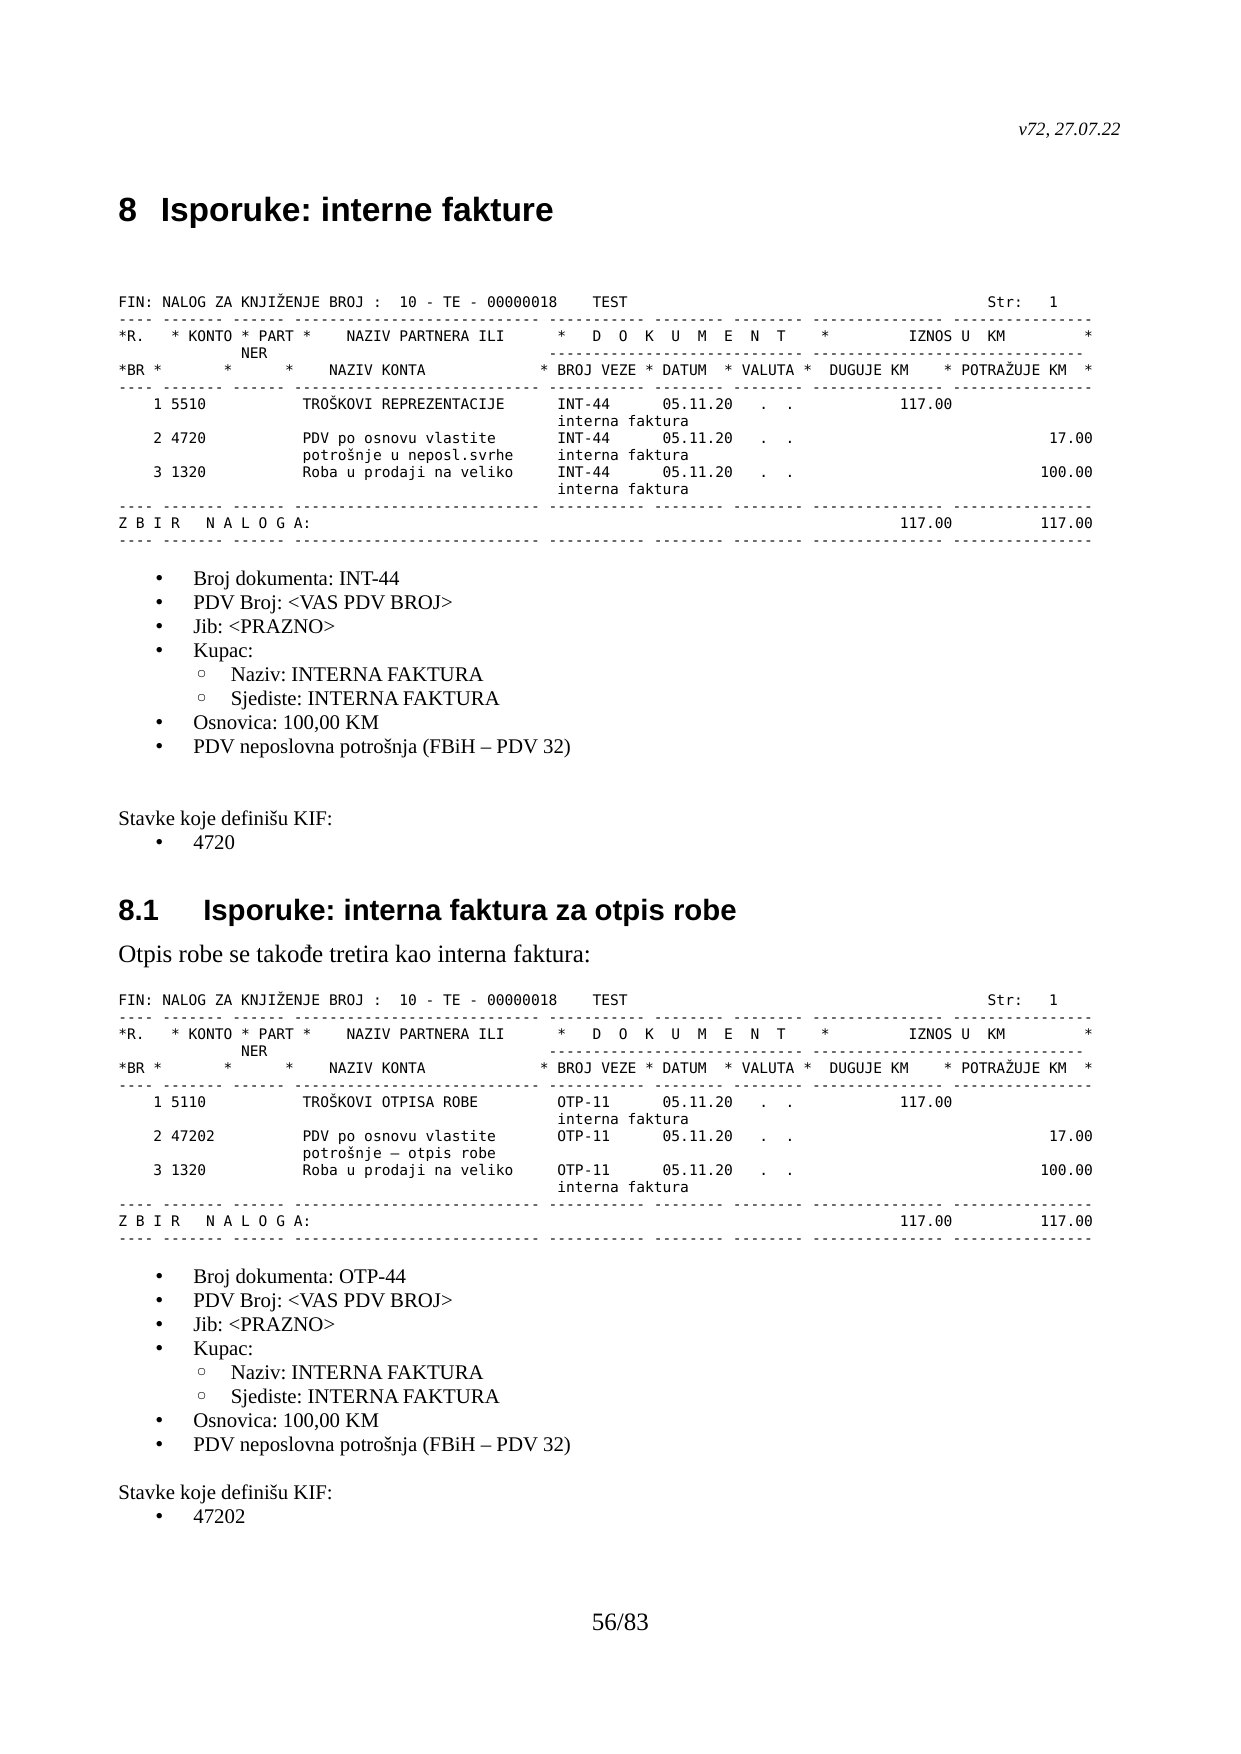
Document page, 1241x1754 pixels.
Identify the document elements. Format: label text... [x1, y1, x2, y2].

text ---- ------- ------ ---------------------------- ----------- -------- -------- --------------- ---------------- [118, 1230, 1122, 1247]
text interna faktura [118, 413, 1122, 430]
list 4720 [156, 830, 1122, 854]
text *BR * * * NAZIV KONTA * BROJ VEZE * DATUM * VALUTA * DUGUJE KM * POTRAŽUJE KM * [118, 1060, 1122, 1077]
list Broj dokumenta: OTP-44 [156, 1264, 1122, 1288]
list Naziv: INTERNA FAKTURA [193, 662, 1122, 686]
text *R. * KONTO * PART * NAZIV PARTNERA ILI * D O K U M E N T * IZNOS U KM * [118, 1026, 1122, 1043]
text 1 5110 TROŠKOVI OTPISA ROBE OTP-11 05.11.20 . . 117.00 [118, 1094, 1122, 1111]
list Broj dokumenta: INT-44 [156, 566, 1122, 590]
list Kupac: [156, 1336, 1122, 1360]
text ---- ------- ------ ---------------------------- ----------- -------- -------- --------------- ---------------- [118, 379, 1122, 396]
text potrošnje u neposl.svrhe interna faktura [118, 447, 1122, 464]
text FIN: NALOG ZA KNJIŽENJE BROJ : 10 - TE - 00000018 TEST Str: 1 [118, 294, 1122, 311]
list PDV neposlovna potrošnja (FBiH – PDV 32) [156, 1432, 1122, 1456]
text FIN: NALOG ZA KNJIŽENJE BROJ : 10 - TE - 00000018 TEST Str: 1 [118, 992, 1122, 1009]
list PDV Broj: <VAS PDV BROJ> [156, 1288, 1122, 1312]
text interna faktura [118, 1111, 1122, 1128]
list Jib: <PRAZNO> [156, 1312, 1122, 1336]
list Osnovica: 100,00 KM [156, 1408, 1122, 1432]
text Stavke koje definišu KIF: [118, 1480, 1122, 1504]
text ---- ------- ------ ---------------------------- ----------- -------- -------- --------------- ---------------- [118, 1196, 1122, 1213]
text 1 5510 TROŠKOVI REPREZENTACIJE INT-44 05.11.20 . . 117.00 [118, 396, 1122, 413]
text interna faktura [118, 481, 1122, 498]
list Kupac: [156, 638, 1122, 662]
text Z B I R N A L O G A: 117.00 117.00 [118, 515, 1122, 532]
list Naziv: INTERNA FAKTURA [193, 1360, 1122, 1384]
list PDV neposlovna potrošnja (FBiH – PDV 32) [156, 734, 1122, 758]
text ---- ------- ------ ---------------------------- ----------- -------- -------- --------------- ---------------- [118, 1077, 1122, 1094]
text *R. * KONTO * PART * NAZIV PARTNERA ILI * D O K U M E N T * IZNOS U KM * [118, 328, 1122, 345]
list PDV Broj: <VAS PDV BROJ> [156, 590, 1122, 614]
text Stavke koje definišu KIF: [118, 806, 1122, 830]
list Sjediste: INTERNA FAKTURA [193, 686, 1122, 710]
text NER ----------------------------- ------------------------------- [118, 1043, 1122, 1060]
list Sjediste: INTERNA FAKTURA [193, 1384, 1122, 1408]
text ---- ------- ------ ---------------------------- ----------- -------- -------- --------------- ---------------- [118, 532, 1122, 549]
text 2 4720 PDV po osnovu vlastite INT-44 05.11.20 . . 17.00 [118, 430, 1122, 447]
text ---- ------- ------ ---------------------------- ----------- -------- -------- --------------- ---------------- [118, 498, 1122, 515]
list 47202 [156, 1504, 1122, 1528]
subtitle Isporuke: interne fakture [118, 190, 1122, 229]
list Jib: <PRAZNO> [156, 614, 1122, 638]
text ---- ------- ------ ---------------------------- ----------- -------- -------- --------------- ---------------- [118, 1009, 1122, 1026]
text potrošnje – otpis robe [118, 1145, 1122, 1162]
text Otpis robe se takođe tretira kao interna faktura: [118, 939, 1122, 968]
text 3 1320 Roba u prodaji na veliko INT-44 05.11.20 . . 100.00 [118, 464, 1122, 481]
text NER ----------------------------- ------------------------------- [118, 345, 1122, 362]
subtitle Isporuke: interna faktura za otpis robe [118, 893, 1122, 927]
text 3 1320 Roba u prodaji na veliko OTP-11 05.11.20 . . 100.00 [118, 1162, 1122, 1179]
text Z B I R N A L O G A: 117.00 117.00 [118, 1213, 1122, 1230]
text *BR * * * NAZIV KONTA * BROJ VEZE * DATUM * VALUTA * DUGUJE KM * POTRAŽUJE KM * [118, 362, 1122, 379]
text 2 47202 PDV po osnovu vlastite OTP-11 05.11.20 . . 17.00 [118, 1128, 1122, 1145]
list Osnovica: 100,00 KM [156, 710, 1122, 734]
text ---- ------- ------ ---------------------------- ----------- -------- -------- --------------- ---------------- [118, 311, 1122, 328]
text interna faktura [118, 1179, 1122, 1196]
